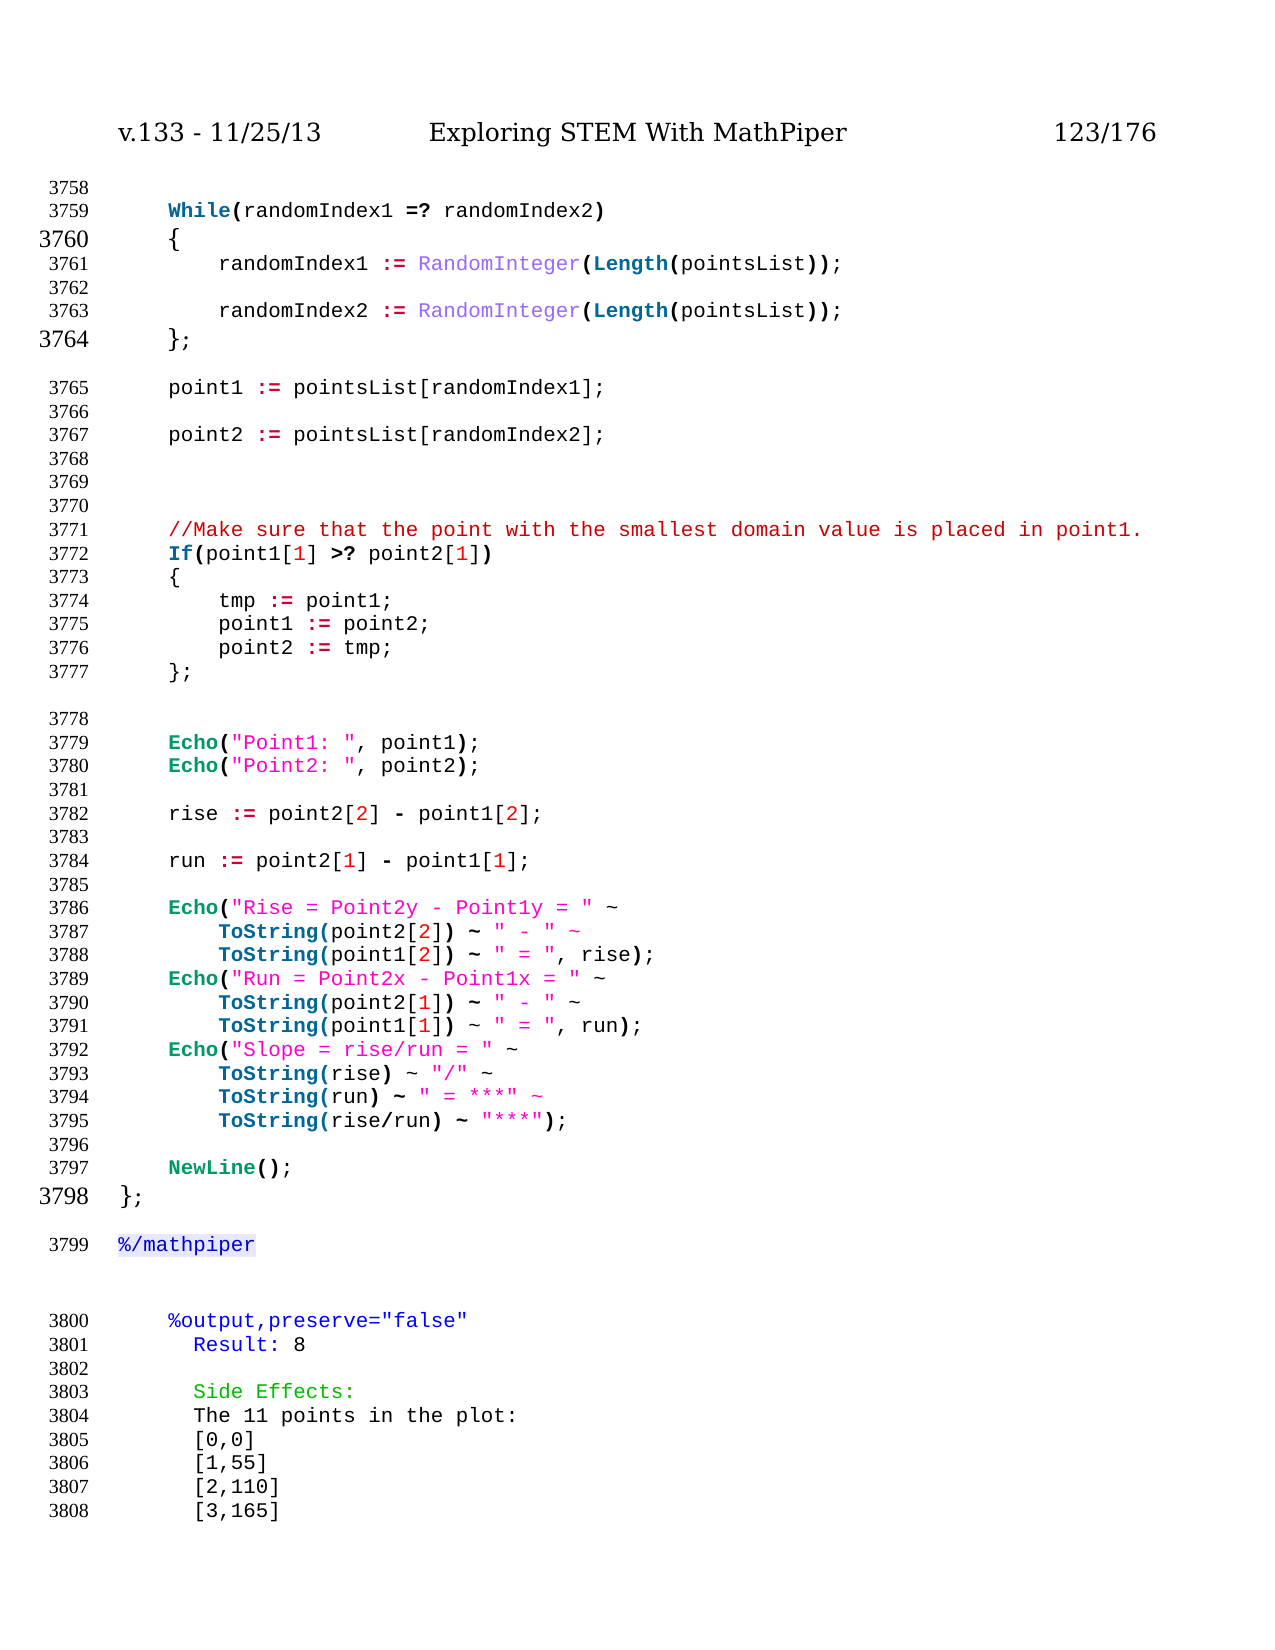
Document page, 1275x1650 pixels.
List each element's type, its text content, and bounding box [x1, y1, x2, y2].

text }; [118, 324, 1157, 353]
text Echo("Point2: ", point2); [118, 755, 1157, 779]
text point2 := pointsList[randomIndex2]; [118, 424, 1157, 448]
text point1 := pointsList[randomIndex1]; [118, 377, 1157, 401]
text ToString(rise) ~ "/" ~ [118, 1063, 1157, 1086]
text ToString(run) ~ " = ***" ~ [118, 1086, 1157, 1110]
text Side Effects: [118, 1381, 1157, 1405]
text tmp := point1; [118, 590, 1157, 613]
text randomIndex1 := RandomInteger(Length(pointsList)); [118, 253, 1157, 277]
text }; [118, 1181, 1157, 1210]
text %output,preserve="false" [118, 1311, 1157, 1334]
text If(point1[1] >? point2[1]) [118, 542, 1157, 566]
text run := point2[1] - point1[1]; [118, 850, 1157, 873]
text Echo("Slope = rise/run = " ~ [118, 1039, 1157, 1063]
text randomIndex2 := RandomInteger(Length(pointsList)); [118, 301, 1157, 324]
text ToString(point1[2]) ~ " = ", rise); [118, 944, 1157, 968]
text %/mathpiper [118, 1234, 1157, 1257]
text [3,165] [118, 1500, 1157, 1523]
text Echo("Point1: ", point1); [118, 732, 1157, 755]
text [2,110] [118, 1476, 1157, 1500]
text ToString(point2[2]) ~ " - " ~ [118, 921, 1157, 944]
text point1 := point2; [118, 613, 1157, 637]
text While(randomIndex1 =? randomIndex2) [118, 200, 1157, 224]
text Echo("Rise = Point2y - Point1y = " ~ [118, 897, 1157, 921]
text [1,55] [118, 1452, 1157, 1476]
text }; [118, 661, 1157, 684]
text rise := point2[2] - point1[2]; [118, 803, 1157, 826]
text Result: 8 [118, 1334, 1157, 1358]
text ToString(rise/run) ~ "***"); [118, 1110, 1157, 1134]
text //Make sure that the point with the smallest domain value is placed in point1. [118, 519, 1157, 542]
text Echo("Run = Point2x - Point1x = " ~ [118, 968, 1157, 992]
text NewLine(); [118, 1157, 1157, 1181]
text ToString(point2[1]) ~ " - " ~ [118, 992, 1157, 1015]
text { [118, 224, 1157, 253]
text ToString(point1[1]) ~ " = ", run); [118, 1015, 1157, 1039]
text [0,0] [118, 1429, 1157, 1452]
text point2 := tmp; [118, 637, 1157, 661]
text { [118, 566, 1157, 590]
text The 11 points in the plot: [118, 1405, 1157, 1429]
